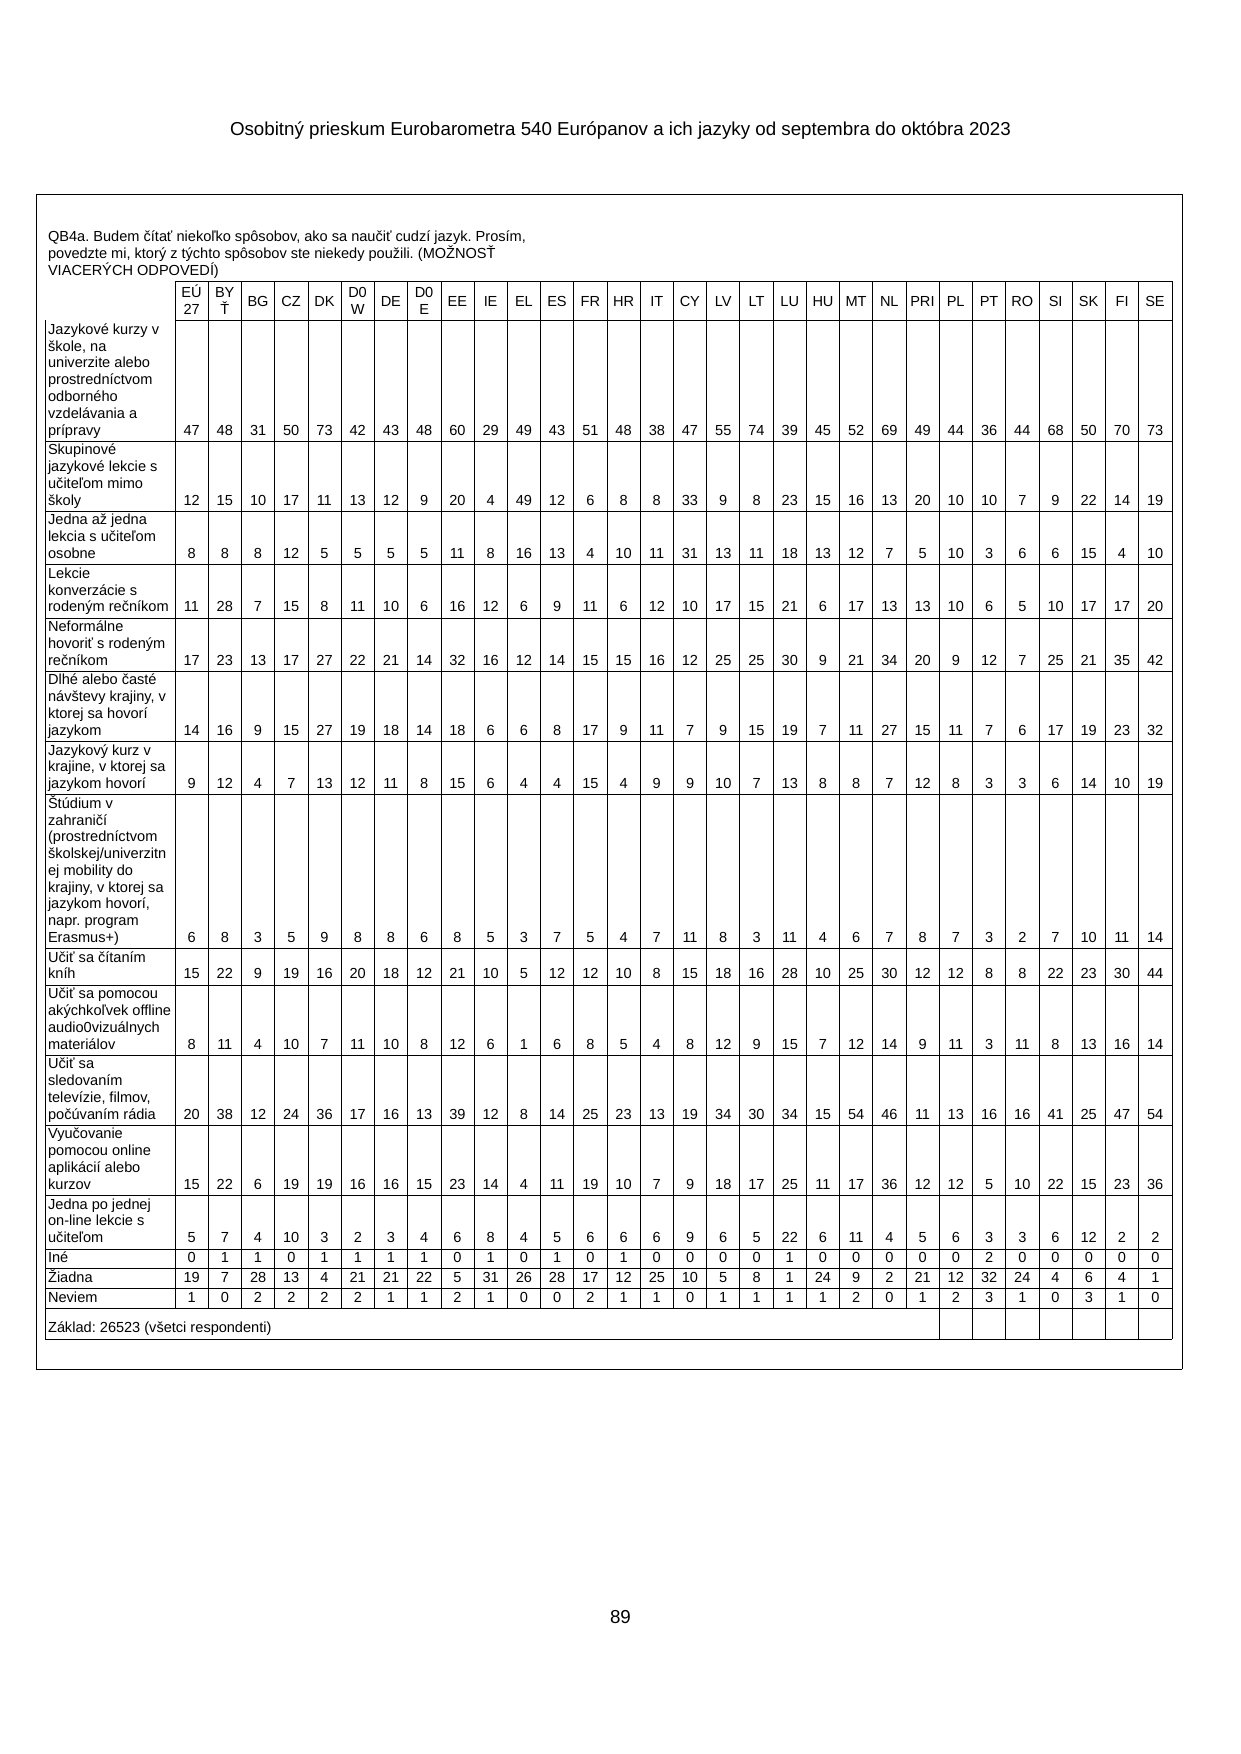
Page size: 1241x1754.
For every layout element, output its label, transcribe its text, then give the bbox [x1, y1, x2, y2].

table_cell 11 [641, 512, 673, 564]
table_cell 15 [574, 742, 607, 794]
table_cell 19 [774, 672, 806, 741]
table_cell 11 [309, 442, 341, 511]
table_cell 8 [475, 512, 507, 564]
table_cell 8 [707, 795, 739, 948]
table_cell 48 [608, 321, 640, 441]
table_cell 8 [209, 795, 241, 948]
table_cell 13 [873, 442, 906, 511]
table_cell 1 [408, 1250, 441, 1268]
table_cell 17 [342, 1056, 374, 1125]
table_cell 12 [475, 565, 507, 618]
table_cell 4 [1040, 1269, 1072, 1288]
table_cell 6 [508, 672, 540, 741]
table_cell 0 [873, 1289, 906, 1308]
table_header [574, 225, 607, 281]
table_cell 60 [442, 321, 474, 441]
table_cell 3 [740, 795, 773, 948]
table_cell 10 [1040, 565, 1072, 618]
table_cell Neformálne hovoriť s rodeným rečníkom [46, 619, 175, 671]
table_cell 23 [209, 619, 241, 671]
table_cell 12 [707, 986, 739, 1055]
table_header [1105, 225, 1138, 281]
table_cell 7 [275, 742, 308, 794]
table_cell 0 [275, 1250, 308, 1268]
table_cell [1139, 1309, 1172, 1339]
table_cell 48 [209, 321, 241, 441]
table_cell 6 [973, 565, 1005, 618]
table_cell 12 [375, 442, 407, 511]
table_cell 12 [940, 949, 972, 985]
table_cell 31 [475, 1269, 507, 1288]
table_cell PL [940, 282, 972, 320]
table_cell 11 [641, 672, 673, 741]
table_header [906, 225, 939, 281]
table_cell [45, 281, 175, 320]
table_cell 7 [209, 1269, 241, 1288]
table_cell 17 [1040, 672, 1072, 741]
table_cell 1 [1006, 1289, 1039, 1308]
table_cell 16 [375, 1056, 407, 1125]
table_cell 18 [375, 949, 407, 985]
table_cell FR [574, 282, 607, 320]
table_cell 10 [940, 442, 972, 511]
table_cell RO [1006, 282, 1039, 320]
table_cell 20 [342, 949, 374, 985]
table_cell 34 [873, 619, 906, 671]
table_cell 19 [1139, 742, 1172, 794]
table_cell 16 [1006, 1056, 1039, 1125]
table_cell D0W [342, 282, 374, 320]
table_cell Učiť sa pomocou akýchkoľvek offline audio0vizuálnych materiálov [46, 986, 175, 1055]
table_cell 0 [1073, 1250, 1105, 1268]
table_cell 13 [408, 1056, 441, 1125]
table_cell 6 [176, 795, 208, 948]
table_cell 21 [840, 619, 872, 671]
table_cell IE [475, 282, 507, 320]
table_cell 12 [907, 1126, 939, 1195]
table_cell 1 [375, 1250, 407, 1268]
table_cell 44 [1006, 321, 1039, 441]
table_cell 2 [342, 1196, 374, 1248]
table_cell D0E [408, 282, 441, 320]
table_cell 1 [807, 1289, 839, 1308]
table_cell 2 [1139, 1196, 1172, 1248]
table_cell 5 [442, 1269, 474, 1288]
table_cell 20 [1139, 565, 1172, 618]
table_cell 13 [342, 442, 374, 511]
table_cell 9 [907, 986, 939, 1055]
table_cell 6 [574, 1196, 607, 1248]
table_cell 15 [1073, 1126, 1105, 1195]
table_cell 6 [840, 795, 872, 948]
table_cell 2 [1006, 795, 1039, 948]
table_cell 10 [707, 742, 739, 794]
table_cell 8 [907, 795, 939, 948]
table_cell 20 [907, 619, 939, 671]
table_cell 19 [275, 1126, 308, 1195]
table_cell 13 [774, 742, 806, 794]
table_cell 11 [342, 986, 374, 1055]
table_cell 2 [442, 1289, 474, 1308]
table_cell 8 [1006, 949, 1039, 985]
table_cell 16 [375, 1126, 407, 1195]
table_cell 15 [907, 672, 939, 741]
table_cell 23 [1106, 1126, 1138, 1195]
table_cell 13 [309, 742, 341, 794]
table_cell 0 [873, 1250, 906, 1268]
table_cell 20 [907, 442, 939, 511]
table_cell 7 [242, 565, 274, 618]
table_cell 15 [574, 619, 607, 671]
table_cell CY [674, 282, 706, 320]
table_cell IT [641, 282, 673, 320]
table_cell 25 [707, 619, 739, 671]
table_cell 0 [508, 1289, 540, 1308]
table_cell 13 [1073, 986, 1105, 1055]
table_cell 9 [707, 442, 739, 511]
table_cell 11 [740, 512, 773, 564]
table_cell [940, 1309, 972, 1339]
table_cell 12 [442, 986, 474, 1055]
table_cell 14 [475, 1126, 507, 1195]
table_cell 18 [707, 1126, 739, 1195]
table_cell 13 [707, 512, 739, 564]
table_cell 32 [1139, 672, 1172, 741]
table_cell 16 [1106, 986, 1138, 1055]
table_cell 19 [674, 1056, 706, 1125]
table_header [773, 225, 806, 281]
table_cell 11 [541, 1126, 573, 1195]
table_cell 13 [873, 565, 906, 618]
table_cell 8 [475, 1196, 507, 1248]
table_cell BG [242, 282, 274, 320]
table_cell 22 [1040, 949, 1072, 985]
table_cell 14 [541, 1056, 573, 1125]
table_cell 1 [342, 1250, 374, 1268]
table_cell 8 [508, 1056, 540, 1125]
table_cell 1 [1106, 1289, 1138, 1308]
table_cell 1 [242, 1250, 274, 1268]
table_cell 69 [873, 321, 906, 441]
table_cell 15 [1073, 512, 1105, 564]
table_cell 4 [807, 795, 839, 948]
table_cell Skupinové jazykové lekcie s učiteľom mimo školy [46, 442, 175, 511]
table_cell 11 [674, 795, 706, 948]
table_cell 30 [774, 619, 806, 671]
table_cell 9 [176, 742, 208, 794]
table_cell 26 [508, 1269, 540, 1288]
table_cell 6 [408, 795, 441, 948]
table_cell CZ [275, 282, 308, 320]
table_cell 11 [442, 512, 474, 564]
table_cell 13 [940, 1056, 972, 1125]
table_header [640, 225, 673, 281]
table_cell 8 [541, 672, 573, 741]
table_cell 9 [242, 672, 274, 741]
table_cell Učiť sa sledovaním televízie, filmov, počúvaním rádia [46, 1056, 175, 1125]
table_cell 1 [641, 1289, 673, 1308]
table_cell 10 [973, 442, 1005, 511]
table_header [1138, 225, 1172, 281]
table_cell 16 [840, 442, 872, 511]
table_cell PRI [907, 282, 939, 320]
table_cell 15 [176, 949, 208, 985]
table_cell 24 [1006, 1269, 1039, 1288]
table_cell 51 [574, 321, 607, 441]
table_cell 22 [774, 1196, 806, 1248]
table_header [607, 225, 640, 281]
table_cell 12 [275, 512, 308, 564]
table_cell 1 [375, 1289, 407, 1308]
table_cell 23 [774, 442, 806, 511]
table_cell 11 [940, 672, 972, 741]
table_cell 47 [674, 321, 706, 441]
table_cell 7 [940, 795, 972, 948]
table_cell 19 [275, 949, 308, 985]
table_cell 3 [973, 986, 1005, 1055]
table_cell 17 [275, 619, 308, 671]
table_cell FI [1106, 282, 1138, 320]
table_cell 14 [1139, 986, 1172, 1055]
table_cell 27 [309, 619, 341, 671]
table_cell Učiť sa čítaním kníh [46, 949, 175, 985]
table_cell 36 [309, 1056, 341, 1125]
table_cell 7 [1040, 795, 1072, 948]
table_cell 6 [608, 565, 640, 618]
table_cell 70 [1106, 321, 1138, 441]
table_cell 12 [342, 742, 374, 794]
table_cell 9 [408, 442, 441, 511]
table_cell 38 [209, 1056, 241, 1125]
table_cell 54 [1139, 1056, 1172, 1125]
table_cell 8 [574, 986, 607, 1055]
table_cell 47 [176, 321, 208, 441]
table_cell 8 [674, 986, 706, 1055]
table_cell 12 [907, 742, 939, 794]
table_cell 6 [508, 565, 540, 618]
table_cell 3 [309, 1196, 341, 1248]
table_cell 0 [641, 1250, 673, 1268]
table_cell 23 [1106, 672, 1138, 741]
table_cell 5 [475, 795, 507, 948]
table_cell [973, 1309, 1005, 1339]
table_cell 20 [442, 442, 474, 511]
table_cell 14 [1106, 442, 1138, 511]
table_cell 15 [807, 1056, 839, 1125]
table_cell 8 [408, 986, 441, 1055]
table_cell 1 [408, 1289, 441, 1308]
table_cell 1 [541, 1250, 573, 1268]
table_cell 12 [840, 986, 872, 1055]
table_cell 22 [209, 1126, 241, 1195]
table_cell 31 [674, 512, 706, 564]
table_cell 5 [740, 1196, 773, 1248]
table_cell 43 [375, 321, 407, 441]
table_header [1072, 225, 1105, 281]
table_cell 1 [176, 1289, 208, 1308]
table_cell 9 [1040, 442, 1072, 511]
table_cell 8 [442, 795, 474, 948]
table_cell 12 [242, 1056, 274, 1125]
table_cell 10 [674, 1269, 706, 1288]
table_cell 22 [342, 619, 374, 671]
table_cell 4 [508, 1196, 540, 1248]
table_cell 13 [907, 565, 939, 618]
table_cell 6 [1006, 672, 1039, 741]
table_cell 4 [873, 1196, 906, 1248]
table_header [1005, 225, 1039, 281]
table_cell 18 [707, 949, 739, 985]
table_cell [1040, 1309, 1072, 1339]
table_cell 10 [940, 512, 972, 564]
table_cell 14 [408, 672, 441, 741]
table_cell 21 [1073, 619, 1105, 671]
table_cell Žiadna [46, 1269, 175, 1288]
table_cell 29 [475, 321, 507, 441]
table_cell 7 [641, 795, 673, 948]
table_cell MT [840, 282, 872, 320]
table_cell SE [1139, 282, 1172, 320]
table_cell 31 [242, 321, 274, 441]
table_cell 18 [774, 512, 806, 564]
table_cell 6 [1040, 742, 1072, 794]
table_cell 13 [807, 512, 839, 564]
table_header [706, 225, 739, 281]
table_cell 15 [209, 442, 241, 511]
table_cell 14 [176, 672, 208, 741]
table_cell 17 [740, 1126, 773, 1195]
table_cell 15 [176, 1126, 208, 1195]
table_cell 9 [641, 742, 673, 794]
table_cell 7 [873, 742, 906, 794]
table_cell 15 [807, 442, 839, 511]
table_cell 0 [574, 1250, 607, 1268]
table_cell 36 [1139, 1126, 1172, 1195]
table_cell 0 [807, 1250, 839, 1268]
table_cell 19 [574, 1126, 607, 1195]
table_cell 52 [840, 321, 872, 441]
table_cell 0 [541, 1289, 573, 1308]
table_cell 50 [1073, 321, 1105, 441]
table_cell 16 [309, 949, 341, 985]
table_cell 21 [907, 1269, 939, 1288]
table_cell 1 [608, 1250, 640, 1268]
table_cell 32 [973, 1269, 1005, 1288]
table_cell 11 [840, 672, 872, 741]
table_cell 4 [408, 1196, 441, 1248]
table_cell 5 [342, 512, 374, 564]
table_cell 17 [1073, 565, 1105, 618]
table_cell Jedna po jednej on-line lekcie s učiteľom [46, 1196, 175, 1248]
table_cell 1 [309, 1250, 341, 1268]
table_cell 10 [674, 565, 706, 618]
table_cell 16 [342, 1126, 374, 1195]
table_cell 16 [475, 619, 507, 671]
table_cell 4 [508, 1126, 540, 1195]
table_cell Dlhé alebo časté návštevy krajiny, v ktorej sa hovorí jazykom [46, 672, 175, 741]
table_cell 25 [840, 949, 872, 985]
table_cell 12 [408, 949, 441, 985]
table_cell 8 [807, 742, 839, 794]
table_cell 21 [442, 949, 474, 985]
table_cell 8 [176, 986, 208, 1055]
table_cell 11 [342, 565, 374, 618]
table_cell 10 [1006, 1126, 1039, 1195]
table_cell 5 [508, 949, 540, 985]
table_cell 8 [209, 512, 241, 564]
table_cell 9 [608, 672, 640, 741]
table_cell 2 [275, 1289, 308, 1308]
table_cell 3 [1006, 1196, 1039, 1248]
table_cell 16 [973, 1056, 1005, 1125]
table_cell 73 [309, 321, 341, 441]
table_cell 0 [674, 1289, 706, 1308]
table_cell 4 [242, 742, 274, 794]
table_cell 0 [1040, 1289, 1072, 1308]
table_cell 6 [1073, 1269, 1105, 1288]
table_cell 6 [807, 565, 839, 618]
table_header [1039, 225, 1072, 281]
table_cell 34 [774, 1056, 806, 1125]
table_cell 0 [707, 1250, 739, 1268]
table_cell 38 [641, 321, 673, 441]
table_cell 16 [442, 565, 474, 618]
table_cell 0 [940, 1250, 972, 1268]
table_cell 7 [209, 1196, 241, 1248]
table_cell 49 [508, 442, 540, 511]
table_cell 6 [442, 1196, 474, 1248]
table_cell 74 [740, 321, 773, 441]
table_cell 3 [242, 795, 274, 948]
table_cell 12 [176, 442, 208, 511]
table_cell 0 [1139, 1250, 1172, 1268]
table_cell 11 [375, 742, 407, 794]
table_cell 8 [940, 742, 972, 794]
table_cell 2 [940, 1289, 972, 1308]
table_cell 7 [674, 672, 706, 741]
table_cell 11 [774, 795, 806, 948]
table_cell 0 [1040, 1250, 1072, 1268]
table_cell 3 [375, 1196, 407, 1248]
table_cell 25 [1040, 619, 1072, 671]
table_cell 10 [608, 512, 640, 564]
table_cell ES [541, 282, 573, 320]
table_cell 12 [608, 1269, 640, 1288]
table_cell 8 [973, 949, 1005, 985]
table_cell 12 [674, 619, 706, 671]
table_cell 8 [740, 1269, 773, 1288]
table_cell 16 [508, 512, 540, 564]
table_cell 5 [973, 1126, 1005, 1195]
table_cell 4 [475, 442, 507, 511]
table_cell 1 [774, 1250, 806, 1268]
table_cell 2 [873, 1269, 906, 1288]
table_cell EL [508, 282, 540, 320]
table_cell 15 [408, 1126, 441, 1195]
table_cell 68 [1040, 321, 1072, 441]
table_cell 1 [707, 1289, 739, 1308]
table_cell 0 [209, 1289, 241, 1308]
table_cell 17 [707, 565, 739, 618]
table_cell Jazykové kurzy v škole, na univerzite alebo prostredníctvom odborného vzdelávania a prípravy [46, 320, 175, 441]
table_cell 15 [608, 619, 640, 671]
table_cell 5 [707, 1269, 739, 1288]
table_cell 30 [740, 1056, 773, 1125]
table_cell 9 [940, 619, 972, 671]
table_cell 21 [342, 1269, 374, 1288]
table_cell 8 [641, 949, 673, 985]
table_cell 3 [973, 1289, 1005, 1308]
table_cell 0 [674, 1250, 706, 1268]
table_cell 10 [475, 949, 507, 985]
table_cell 10 [807, 949, 839, 985]
table_cell 0 [508, 1250, 540, 1268]
table_cell 6 [1006, 512, 1039, 564]
table_cell 0 [442, 1250, 474, 1268]
table_cell 11 [940, 986, 972, 1055]
table_cell 8 [1040, 986, 1072, 1055]
table_cell 14 [541, 619, 573, 671]
table_cell 4 [641, 986, 673, 1055]
table_cell 10 [1106, 742, 1138, 794]
table_cell 39 [442, 1056, 474, 1125]
table_cell 1 [740, 1289, 773, 1308]
table_cell 4 [309, 1269, 341, 1288]
table_cell BYŤ [209, 282, 241, 320]
table_cell 22 [209, 949, 241, 985]
table_cell 6 [608, 1196, 640, 1248]
table_cell 14 [408, 619, 441, 671]
table_cell 15 [275, 565, 308, 618]
table_cell 1 [475, 1289, 507, 1308]
table_cell 9 [242, 949, 274, 985]
table_cell 15 [674, 949, 706, 985]
table_cell 15 [740, 672, 773, 741]
table_cell 11 [807, 1126, 839, 1195]
table_cell 2 [309, 1289, 341, 1308]
table_cell 8 [608, 442, 640, 511]
table_cell 49 [907, 321, 939, 441]
table_cell 17 [1106, 565, 1138, 618]
table_cell 12 [508, 619, 540, 671]
table_cell 43 [541, 321, 573, 441]
table_cell 6 [940, 1196, 972, 1248]
table_cell LT [740, 282, 773, 320]
table_cell 12 [1073, 1196, 1105, 1248]
table_cell [1073, 1309, 1105, 1339]
table_cell 21 [774, 565, 806, 618]
table_cell 0 [1006, 1250, 1039, 1268]
table_cell 5 [907, 512, 939, 564]
table_cell 12 [641, 565, 673, 618]
table_cell 12 [940, 1126, 972, 1195]
table_cell 41 [1040, 1056, 1072, 1125]
table_cell 6 [408, 565, 441, 618]
table_cell [1006, 1309, 1039, 1339]
table_cell 27 [309, 672, 341, 741]
table_cell 25 [574, 1056, 607, 1125]
table_cell 23 [608, 1056, 640, 1125]
table_cell 5 [375, 512, 407, 564]
table_cell 5 [176, 1196, 208, 1248]
table_cell 13 [641, 1056, 673, 1125]
table_cell 13 [541, 512, 573, 564]
table_cell 49 [508, 321, 540, 441]
table_cell 12 [541, 442, 573, 511]
table_cell 25 [641, 1269, 673, 1288]
table_cell 28 [242, 1269, 274, 1288]
table_cell 16 [209, 672, 241, 741]
table_header [740, 225, 773, 281]
table_cell 12 [209, 742, 241, 794]
table_cell 36 [873, 1126, 906, 1195]
table_cell 3 [973, 512, 1005, 564]
table_cell 25 [1073, 1056, 1105, 1125]
table_cell PT [973, 282, 1005, 320]
table_cell 0 [840, 1250, 872, 1268]
table_cell 7 [873, 795, 906, 948]
table_cell 6 [707, 1196, 739, 1248]
table_cell 17 [840, 565, 872, 618]
table_cell 9 [309, 795, 341, 948]
table_cell 2 [840, 1289, 872, 1308]
table_cell 22 [1040, 1126, 1072, 1195]
table_cell 48 [408, 321, 441, 441]
table_cell 13 [242, 619, 274, 671]
table_cell 3 [973, 1196, 1005, 1248]
table_cell 14 [1073, 742, 1105, 794]
table_cell 14 [1139, 795, 1172, 948]
table_cell 0 [1106, 1250, 1138, 1268]
table_cell 1 [907, 1289, 939, 1308]
table_cell 0 [176, 1250, 208, 1268]
table_cell Štúdium v zahraničí (prostredníctvom školskej/univerzitnej mobility do krajiny, v ktorej sa jazykom hovorí, napr. program Erasmus+) [46, 795, 175, 948]
table_cell 25 [774, 1126, 806, 1195]
table_cell 19 [1139, 442, 1172, 511]
table_cell 9 [740, 986, 773, 1055]
table_cell 15 [774, 986, 806, 1055]
table_cell 5 [608, 986, 640, 1055]
table_cell 46 [873, 1056, 906, 1125]
table_cell 73 [1139, 321, 1172, 441]
table_cell 10 [608, 949, 640, 985]
table_cell 3 [1073, 1289, 1105, 1308]
table_cell 6 [807, 1196, 839, 1248]
table_cell 7 [541, 795, 573, 948]
table_cell 6 [574, 442, 607, 511]
table_cell 11 [840, 1196, 872, 1248]
table_cell 7 [740, 742, 773, 794]
table_cell 7 [873, 512, 906, 564]
table_cell 3 [508, 795, 540, 948]
table_cell 9 [840, 1269, 872, 1288]
table_cell 4 [242, 1196, 274, 1248]
table_cell SK [1073, 282, 1105, 320]
table_cell 12 [907, 949, 939, 985]
table_cell 5 [275, 795, 308, 948]
table_cell 39 [774, 321, 806, 441]
table_cell 6 [641, 1196, 673, 1248]
table_cell 28 [209, 565, 241, 618]
table_cell 42 [1139, 619, 1172, 671]
table_cell 9 [674, 1196, 706, 1248]
table_cell 8 [408, 742, 441, 794]
table_cell 5 [541, 1196, 573, 1248]
table_header [673, 225, 706, 281]
table_cell DK [309, 282, 341, 320]
table_cell 23 [442, 1126, 474, 1195]
table_cell NL [873, 282, 906, 320]
table_cell 17 [574, 1269, 607, 1288]
table_cell 28 [541, 1269, 573, 1288]
table_cell 8 [641, 442, 673, 511]
table_cell 10 [375, 565, 407, 618]
table_cell 33 [674, 442, 706, 511]
table_cell 3 [973, 742, 1005, 794]
table_cell EE [442, 282, 474, 320]
table_cell 18 [442, 672, 474, 741]
table_cell 10 [1139, 512, 1172, 564]
table_cell 4 [608, 742, 640, 794]
table_cell 36 [973, 321, 1005, 441]
table_cell 9 [707, 672, 739, 741]
table_cell Jedna až jedna lekcia s učiteľom osobne [46, 512, 175, 564]
table_cell 5 [408, 512, 441, 564]
table_cell 10 [275, 986, 308, 1055]
table_cell SI [1040, 282, 1072, 320]
table_cell Neviem [46, 1289, 175, 1308]
table_cell 3 [1006, 742, 1039, 794]
table_cell 4 [574, 512, 607, 564]
table_header [873, 225, 906, 281]
table_cell HU [807, 282, 839, 320]
table_cell 1 [508, 986, 540, 1055]
table_cell Iné [46, 1250, 175, 1268]
table_cell 50 [275, 321, 308, 441]
table_cell Lekcie konverzácie s rodeným rečníkom [46, 565, 175, 618]
table_cell 1 [774, 1269, 806, 1288]
table_cell 6 [242, 1126, 274, 1195]
table_cell EÚ27 [176, 282, 208, 320]
table_cell 8 [309, 565, 341, 618]
table_cell 13 [275, 1269, 308, 1288]
table_cell 16 [740, 949, 773, 985]
table_cell 23 [1073, 949, 1105, 985]
table_cell 11 [1106, 795, 1138, 948]
table_cell 6 [1040, 512, 1072, 564]
table_cell 12 [840, 512, 872, 564]
table_cell 24 [807, 1269, 839, 1288]
table_cell 9 [674, 1126, 706, 1195]
table_cell 19 [342, 672, 374, 741]
table_cell 21 [375, 1269, 407, 1288]
table_header [939, 225, 972, 281]
table_cell 12 [574, 949, 607, 985]
table_cell 12 [940, 1269, 972, 1288]
table_cell 24 [275, 1056, 308, 1125]
table_header [839, 225, 872, 281]
table_cell 7 [1006, 442, 1039, 511]
table_cell 7 [1006, 619, 1039, 671]
table_header QB4a. Budem čítať niekoľko spôsobov, ako sa naučiť cudzí jazyk. Prosím, povedzte mi, ktorý z týchto spôsobov ste niekedy použili. (MOŽNOSŤ VIACERÝCH ODPOVEDÍ) [45, 225, 573, 281]
table_cell 2 [1106, 1196, 1138, 1248]
table_cell 10 [275, 1196, 308, 1248]
table_cell 27 [873, 672, 906, 741]
table_cell 6 [1040, 1196, 1072, 1248]
table_cell 22 [408, 1269, 441, 1288]
table_cell 8 [740, 442, 773, 511]
table_cell 4 [1106, 1269, 1138, 1288]
table_cell 34 [707, 1056, 739, 1125]
table_cell 5 [1006, 565, 1039, 618]
table_cell 12 [973, 619, 1005, 671]
table_cell 32 [442, 619, 474, 671]
table_cell 5 [574, 795, 607, 948]
table_cell LV [707, 282, 739, 320]
table_cell DE [375, 282, 407, 320]
table_cell 11 [907, 1056, 939, 1125]
table_cell 1 [1139, 1269, 1172, 1288]
table_cell 17 [176, 619, 208, 671]
table_cell 5 [907, 1196, 939, 1248]
table_cell 4 [608, 795, 640, 948]
table_cell [1106, 1309, 1138, 1339]
table_cell 4 [242, 986, 274, 1055]
table_cell 18 [375, 672, 407, 741]
table_cell 15 [442, 742, 474, 794]
table_cell 15 [275, 672, 308, 741]
table_cell 28 [774, 949, 806, 985]
table_cell 8 [176, 512, 208, 564]
table_cell 14 [873, 986, 906, 1055]
table_cell 11 [1006, 986, 1039, 1055]
table_cell HR [608, 282, 640, 320]
table_cell 44 [940, 321, 972, 441]
table_cell 12 [541, 949, 573, 985]
table_cell 5 [309, 512, 341, 564]
table_cell 20 [176, 1056, 208, 1125]
table_cell 30 [873, 949, 906, 985]
table_cell 19 [176, 1269, 208, 1288]
table_header [806, 225, 839, 281]
table_cell 7 [973, 672, 1005, 741]
table_cell 6 [475, 672, 507, 741]
table_cell 12 [475, 1056, 507, 1125]
table_cell 4 [541, 742, 573, 794]
table_cell 0 [1139, 1289, 1172, 1308]
table_cell 8 [840, 742, 872, 794]
table_cell 2 [574, 1289, 607, 1308]
table_cell 10 [940, 565, 972, 618]
table_cell 9 [541, 565, 573, 618]
table_cell 7 [309, 986, 341, 1055]
table_cell 17 [574, 672, 607, 741]
table_cell 30 [1106, 949, 1138, 985]
table_cell 1 [608, 1289, 640, 1308]
table_cell 7 [807, 986, 839, 1055]
table_cell 15 [740, 565, 773, 618]
table_cell 11 [209, 986, 241, 1055]
table_cell 2 [342, 1289, 374, 1308]
table_cell 10 [1073, 795, 1105, 948]
table_cell 35 [1106, 619, 1138, 671]
table_cell 1 [209, 1250, 241, 1268]
table_cell 2 [973, 1250, 1005, 1268]
table_cell 11 [176, 565, 208, 618]
table_cell 10 [242, 442, 274, 511]
table_cell 0 [740, 1250, 773, 1268]
table_cell Vyučovanie pomocou online aplikácií alebo kurzov [46, 1126, 175, 1195]
table_cell 45 [807, 321, 839, 441]
table_cell 8 [375, 795, 407, 948]
table_cell 4 [508, 742, 540, 794]
table_cell 3 [973, 795, 1005, 948]
table_cell 9 [674, 742, 706, 794]
table_cell 1 [475, 1250, 507, 1268]
table_cell Základ: 26523 (všetci respondenti) [46, 1309, 939, 1339]
table_cell LU [774, 282, 806, 320]
table_cell 9 [807, 619, 839, 671]
table_cell 4 [1106, 512, 1138, 564]
table_cell 17 [840, 1126, 872, 1195]
table_cell 22 [1073, 442, 1105, 511]
table_cell 16 [641, 619, 673, 671]
table_cell 17 [275, 442, 308, 511]
table_cell 7 [641, 1126, 673, 1195]
table_cell 21 [375, 619, 407, 671]
table_header [972, 225, 1005, 281]
table_cell 0 [907, 1250, 939, 1268]
table_cell 19 [1073, 672, 1105, 741]
table_cell 44 [1139, 949, 1172, 985]
table_cell 2 [242, 1289, 274, 1308]
table_cell 1 [774, 1289, 806, 1308]
table_cell 25 [740, 619, 773, 671]
table_cell 8 [242, 512, 274, 564]
table_cell Jazykový kurz v krajine, v ktorej sa jazykom hovorí [46, 742, 175, 794]
table_cell 8 [342, 795, 374, 948]
table_cell 10 [608, 1126, 640, 1195]
table_cell 7 [807, 672, 839, 741]
table_cell 55 [707, 321, 739, 441]
table_cell 6 [475, 986, 507, 1055]
table_cell 42 [342, 321, 374, 441]
table_cell 10 [375, 986, 407, 1055]
table_cell 19 [309, 1126, 341, 1195]
table_cell 47 [1106, 1056, 1138, 1125]
table_cell 54 [840, 1056, 872, 1125]
table_cell 11 [574, 565, 607, 618]
table_cell 6 [475, 742, 507, 794]
table_cell 6 [541, 986, 573, 1055]
